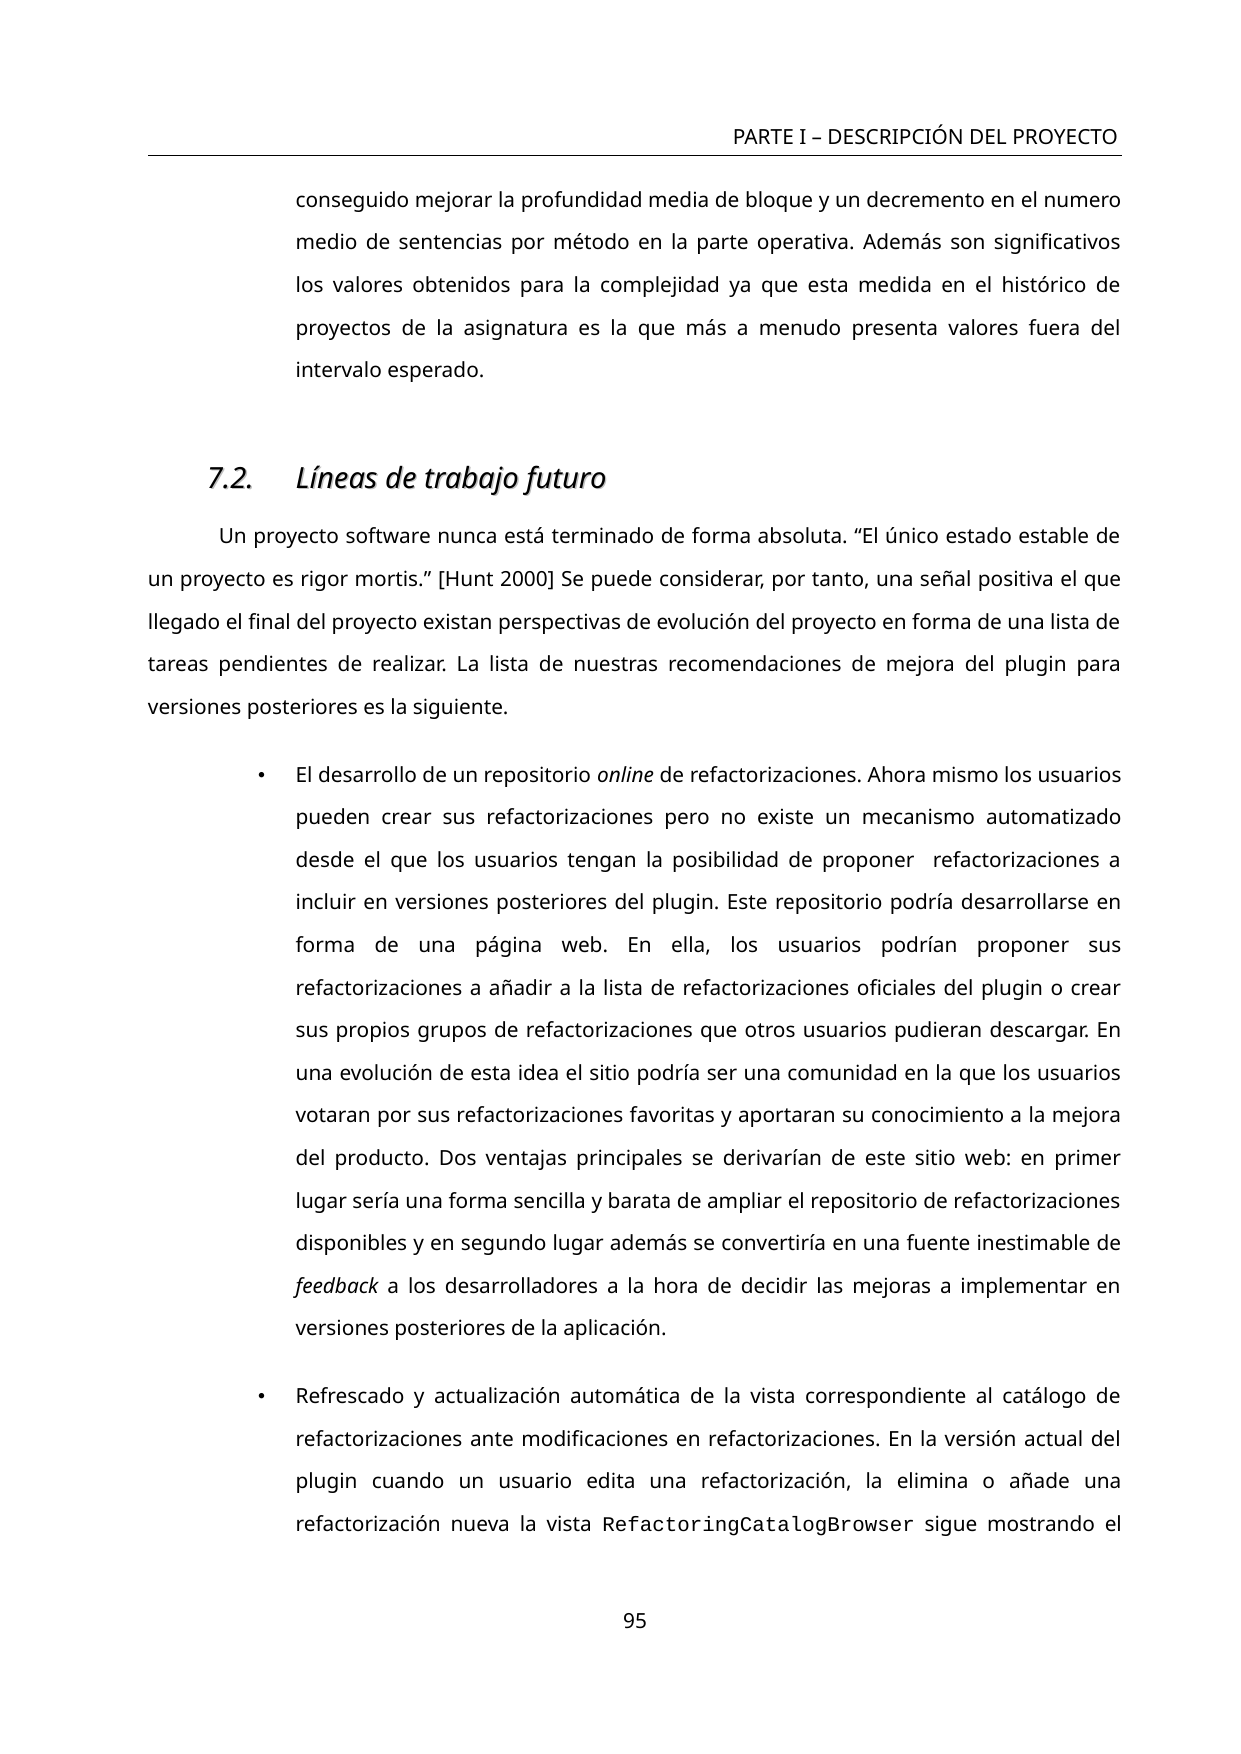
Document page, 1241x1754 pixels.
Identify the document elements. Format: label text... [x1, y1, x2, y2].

subtitle Líneas de trabajo futuro [207, 457, 1122, 497]
text Un proyecto software nunca está terminado de forma absoluta. “El único estado estable de un proyecto es rigor mortis.” [Hunt 2000] Se puede considerar, por tanto, una señal positiva el que llegado el final del proyecto existan perspectivas de evolución del proyecto en forma de una lista de tareas pendientes de realizar. La lista de nuestras recomendaciones de mejora del plugin para versiones posteriores es la siguiente. [148, 522, 1122, 721]
list Refrescado y actualización automática de la vista correspondiente al catálogo de refactorizaciones ante modificaciones en refactorizaciones. En la versión actual del plugin cuando un usuario edita una refactorización, la elimina o añade una refactorización nueva la vista RefactoringCatalogBrowser sigue mostrando el [258, 1381, 1122, 1537]
list conseguido mejorar la profundidad media de bloque y un decremento en el numero medio de sentencias por método en la parte operativa. Además son significativos los valores obtenidos para la complejidad ya que esta medida en el histórico de proyectos de la asignatura es la que más a menudo presenta valores fuera del intervalo esperado. [258, 185, 1122, 384]
list El desarrollo de un repositorio online de refactorizaciones. Ahora mismo los usuarios pueden crear sus refactorizaciones pero no existe un mecanismo automatizado desde el que los usuarios tengan la posibilidad de proponer refactorizaciones a incluir en versiones posteriores del plugin. Este repositorio podría desarrollarse en forma de una página web. En ella, los usuarios podrían proponer sus refactorizaciones a añadir a la lista de refactorizaciones oficiales del plugin o crear sus propios grupos de refactorizaciones que otros usuarios pudieran descargar. En una evolución de esta idea el sitio podría ser una comunidad en la que los usuarios votaran por sus refactorizaciones favoritas y aportaran su conocimiento a la mejora del producto. Dos ventajas principales se derivarían de este sitio web: en primer lugar sería una forma sencilla y barata de ampliar el repositorio de refactorizaciones disponibles y en segundo lugar además se convertiría en una fuente inestimable de feedback a los desarrolladores a la hora de decidir las mejoras a implementar en versiones posteriores de la aplicación. [258, 760, 1122, 1342]
